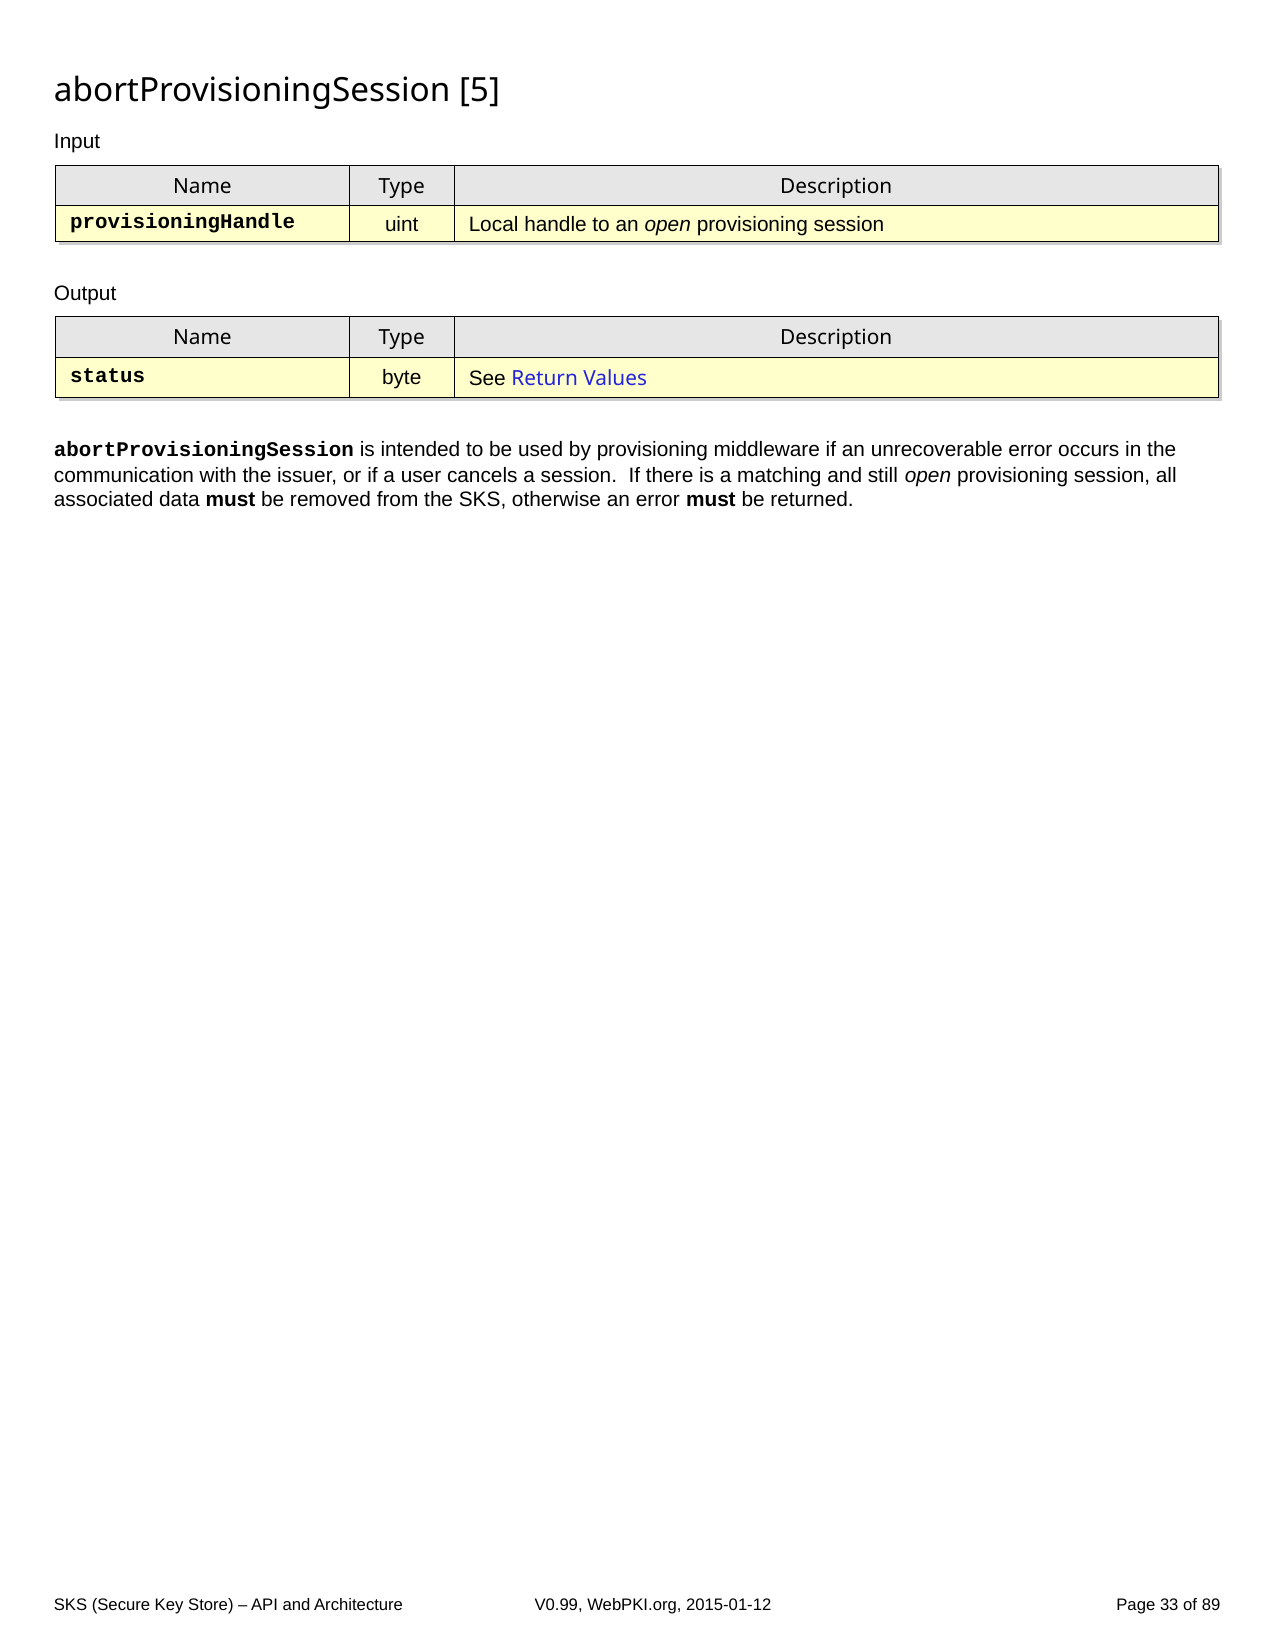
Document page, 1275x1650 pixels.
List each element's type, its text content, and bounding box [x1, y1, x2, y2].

text Output [54, 281, 1221, 304]
text Input [54, 129, 1221, 153]
subtitle abortProvisioningSession [5] [54, 66, 1221, 111]
table_cell uint [350, 206, 454, 241]
table_cell status [56, 358, 349, 397]
text abortProvisioningSession is intended to be used by provisioning middleware if an unrecoverable error occurs in the communication with the issuer, or if a user cancels a session. If there is a matching and still open provisioning session, all associated data must be removed from the SKS, otherwise an error must be returned. [54, 437, 1221, 510]
table_cell byte [350, 358, 454, 397]
table_header Description [455, 166, 1218, 205]
table_cell See Return Values [455, 358, 1218, 397]
table_header Name [56, 166, 349, 205]
table_cell provisioningHandle [56, 206, 349, 241]
table_cell Local handle to an open provisioning session [455, 206, 1218, 241]
table_header Type [350, 166, 454, 205]
table_header Name [56, 317, 349, 357]
table_header Description [455, 317, 1218, 357]
table_header Type [350, 317, 454, 357]
